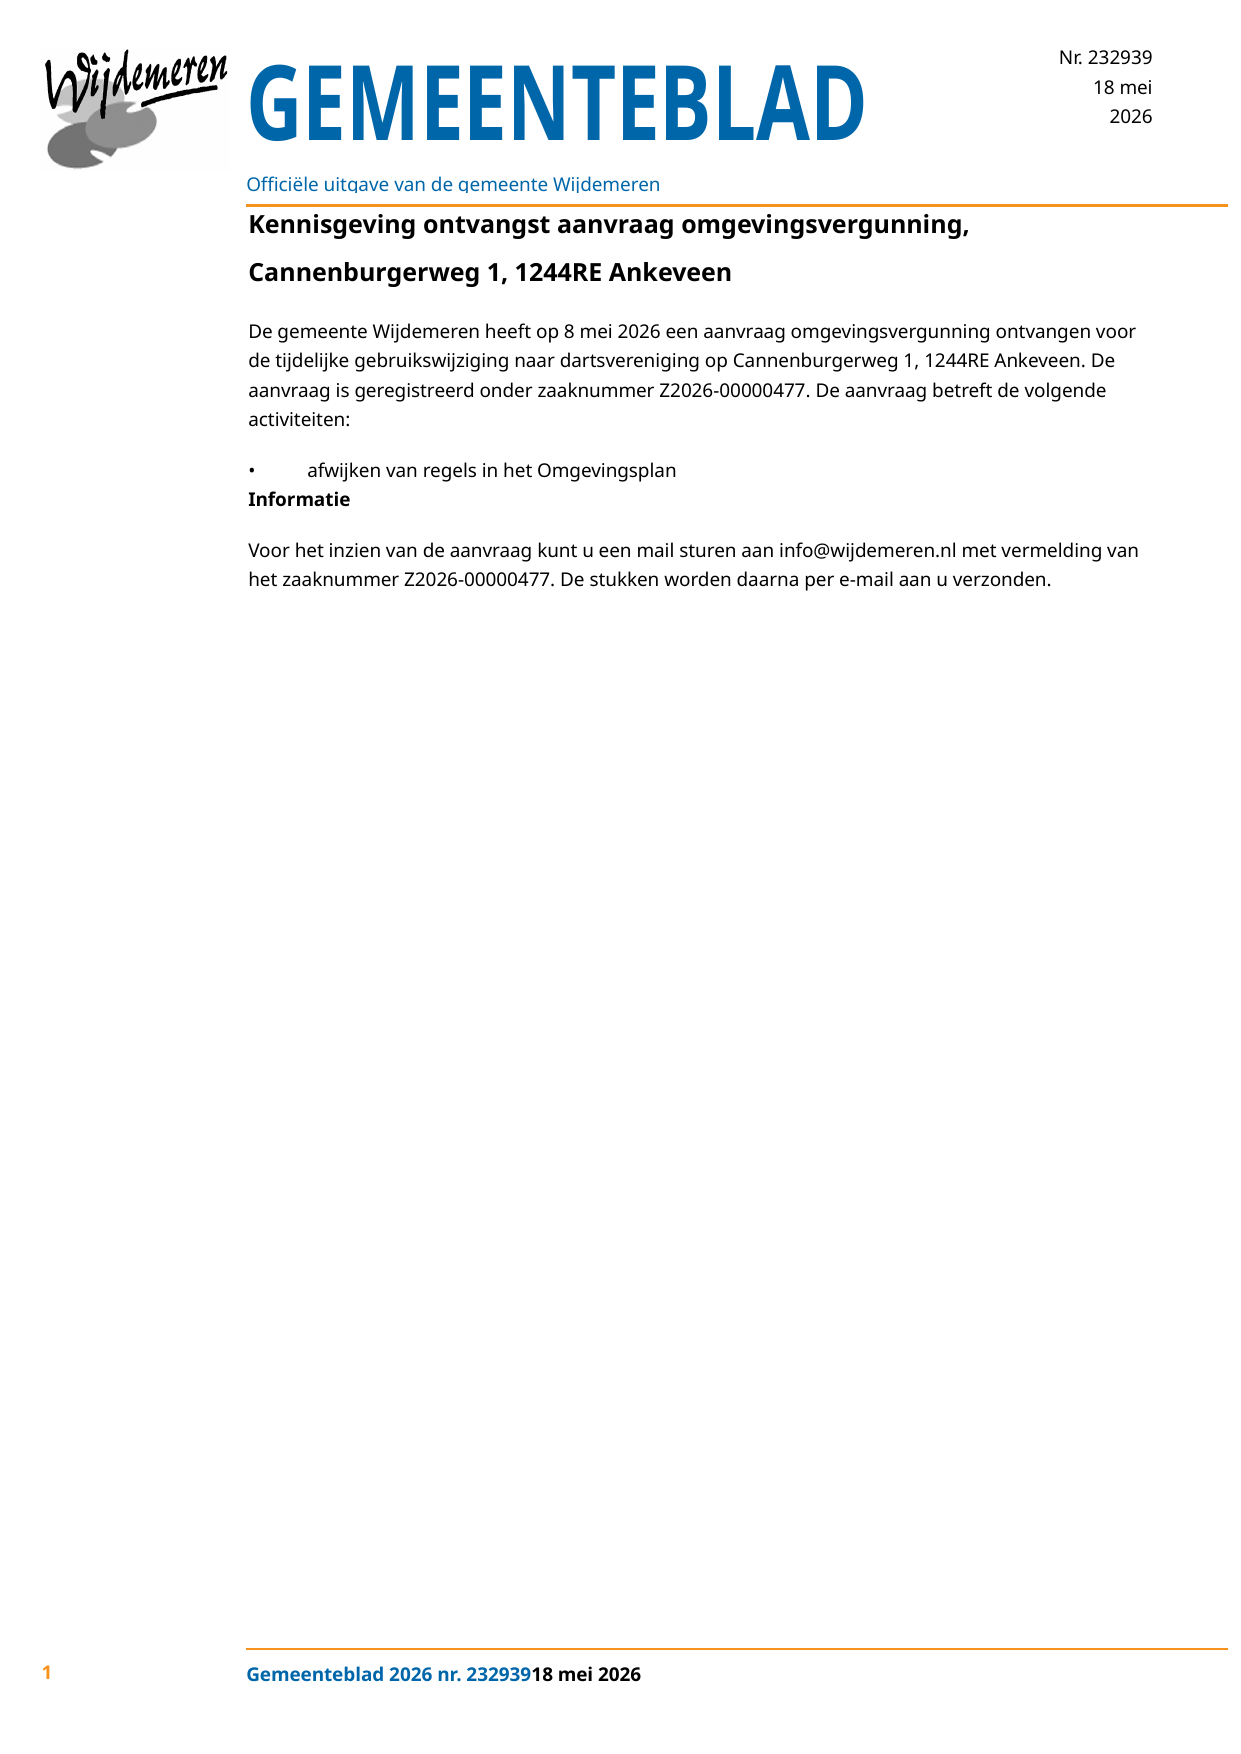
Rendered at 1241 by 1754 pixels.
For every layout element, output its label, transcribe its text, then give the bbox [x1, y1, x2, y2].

list afwijken van regels in het Omgevingsplan [248, 457, 1152, 483]
text Voor het inzien van de aanvraag kunt u een mail sturen aan info@wijdemeren.nl met vermelding van het zaaknummer Z2026-00000477. De stukken worden daarna per e-mail aan u verzonden. [248, 537, 1152, 592]
text De gemeente Wijdemeren heeft op 8 mei 2026 een aanvraag omgevingsvergunning ontvangen voor de tijdelijke gebruikswijziging naar dartsvereniging op Cannenburgerweg 1, 1244RE Ankeveen. De aanvraag is geregistreerd onder zaaknummer Z2026-00000477. De aanvraag betreft de volgende activiteiten: [248, 318, 1152, 432]
text Informatie [248, 487, 1152, 512]
picture [41, 47, 231, 172]
text Kennisgeving ontvangst aanvraag omgevingsvergunning, Cannenburgerweg 1, 1244RE Ankeveen [248, 207, 1152, 288]
